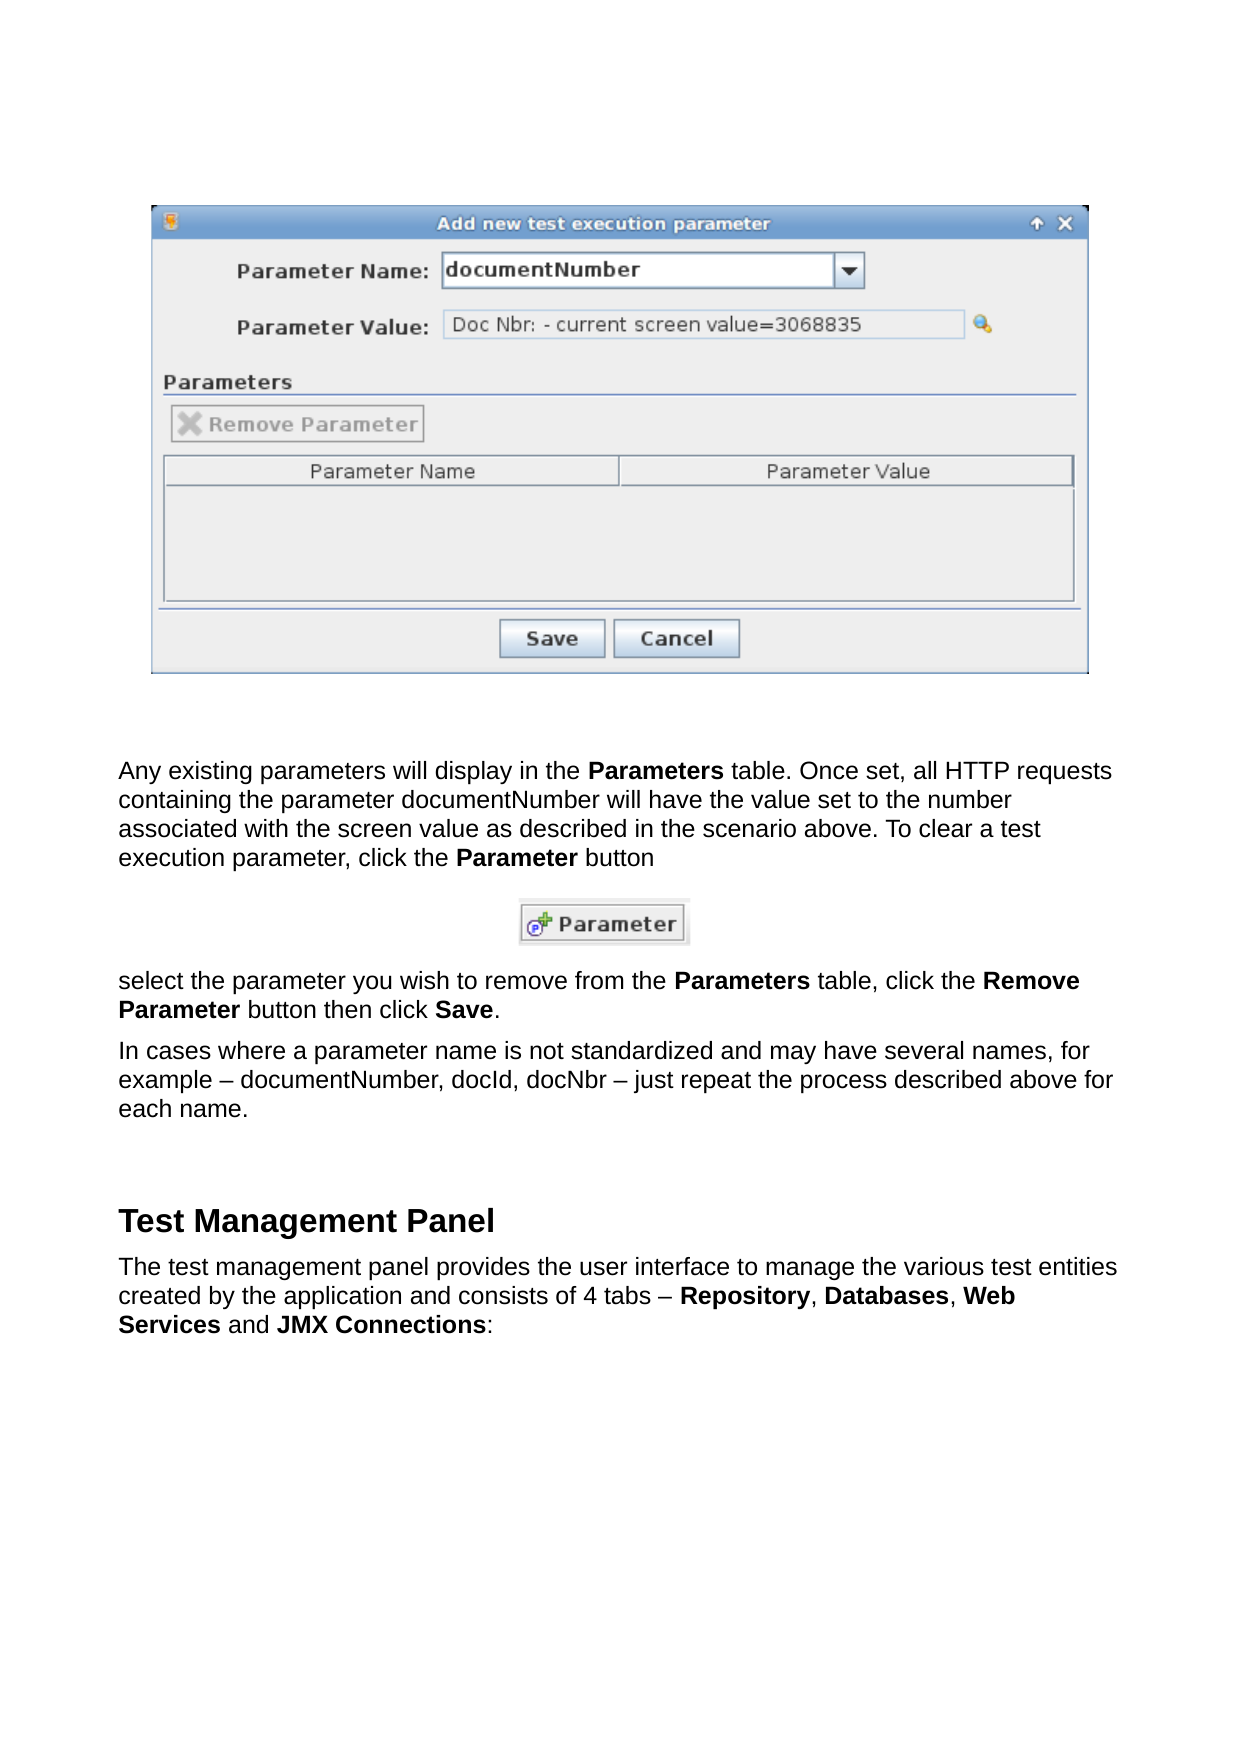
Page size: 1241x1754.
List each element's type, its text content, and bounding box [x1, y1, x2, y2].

text In cases where a parameter name is not standardized and may have several names, for example – documentNumber, docId, docNbr – just repeat the process described above for each name. [118, 1036, 1122, 1123]
text Any existing parameters will display in the Parameters table. Once set, all HTTP requests containing the parameter documentNumber will have the value set to the number associated with the screen value as described in the scenario above. To clear a test execution parameter, click the Parameter button [118, 756, 1122, 871]
text select the parameter you wish to remove from the Parameters table, click the Remove Parameter button then click Save. [118, 966, 1122, 1024]
picture [518, 898, 691, 946]
text The test management panel provides the user interface to manage the various test entities created by the application and consists of 4 tabs – Repository, Databases, Web Services and JMX Connections: [118, 1252, 1122, 1338]
subtitle Test Management Panel [118, 1201, 1122, 1240]
picture [151, 205, 1089, 674]
